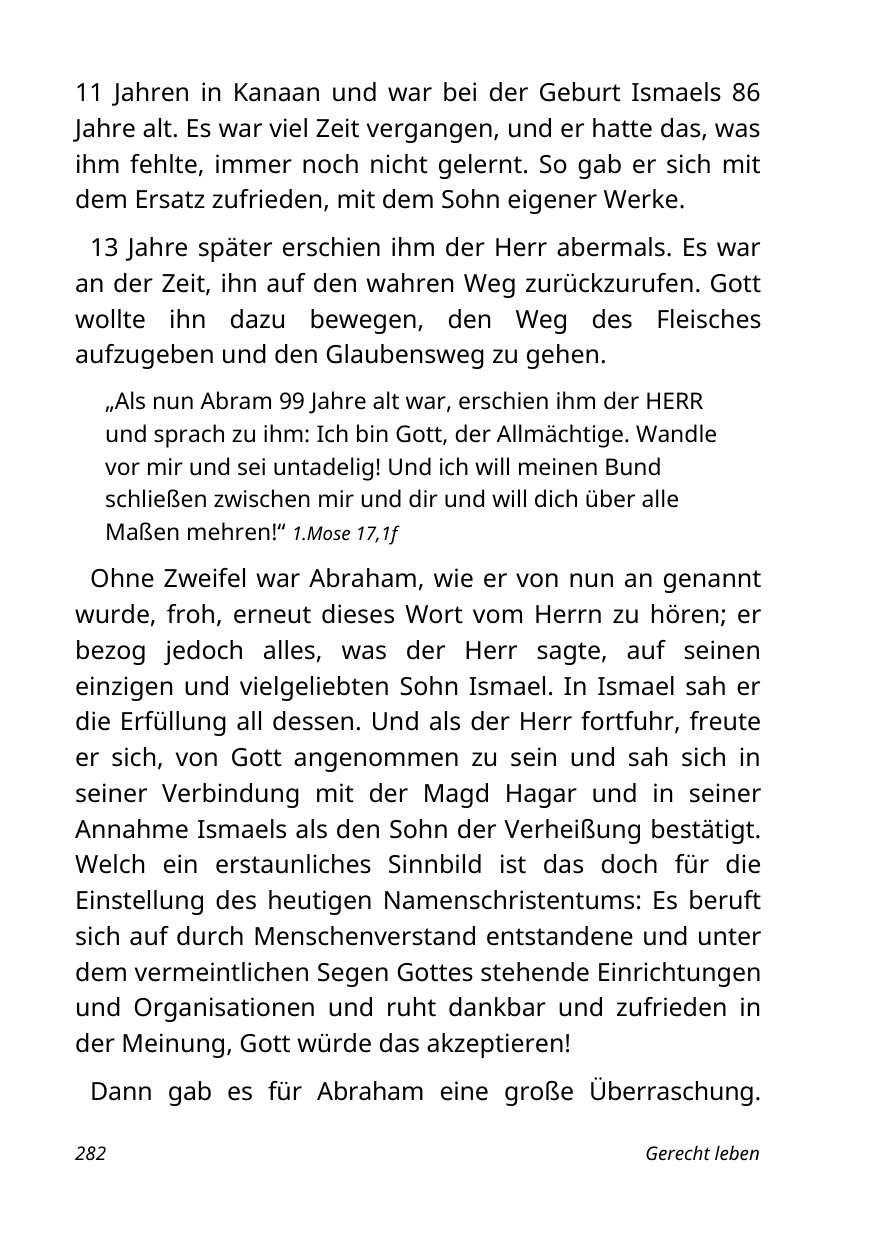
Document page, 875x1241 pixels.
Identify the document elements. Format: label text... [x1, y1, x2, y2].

text „Als nun Abram 99 Jahre alt war, erschien ihm der HERR und sprach zu ihm: Ich bin Gott, der Allmächtige. Wandle vor mir und sei untadelig! Und ich will meinen Bund schließen zwischen mir und dir und will dich über alle Maßen mehren!“ 1.Mose 17,1f [105, 385, 732, 547]
text Ohne Zweifel war Abraham, wie er von nun an genannt wurde, froh, erneut dieses Wort vom Herrn zu hören; er bezog jedoch alles, was der Herr sagte, auf seinen einzigen und vielgeliebten Sohn Ismael. In Ismael sah er die Erfüllung all dessen. Und als der Herr fortfuhr, freute er sich, von Gott angenommen zu sein und sah sich in seiner Verbindung mit der Magd Hagar und in seiner Annahme Ismaels als den Sohn der Verheißung bestätigt. Welch ein erstaunliches Sinnbild ist das doch für die Einstellung des heutigen Namenschristentums: Es beruft sich auf durch Menschenverstand entstandene und unter dem vermeintlichen Segen Gottes stehende Einrichtungen und Organisationen und ruht dankbar und zufrieden in der Meinung, Gott würde das akzeptieren! [75, 561, 762, 1060]
text Dann gab es für Abraham eine große Überraschung. [75, 1073, 762, 1107]
text 11 Jahren in Kanaan und war bei der Geburt Ismaels 86 Jahre alt. Es war viel Zeit vergangen, und er hatte das, was ihm fehlte, immer noch nicht gelernt. So gab er sich mit dem Ersatz zufrieden, mit dem Sohn eigener Werke. [75, 75, 762, 216]
text 13 Jahre später erschien ihm der Herr abermals. Es war an der Zeit, ihn auf den wahren Weg zurückzurufen. Gott wollte ihn dazu bewegen, den Weg des Fleisches aufzugeben und den Glaubensweg zu gehen. [75, 230, 762, 371]
